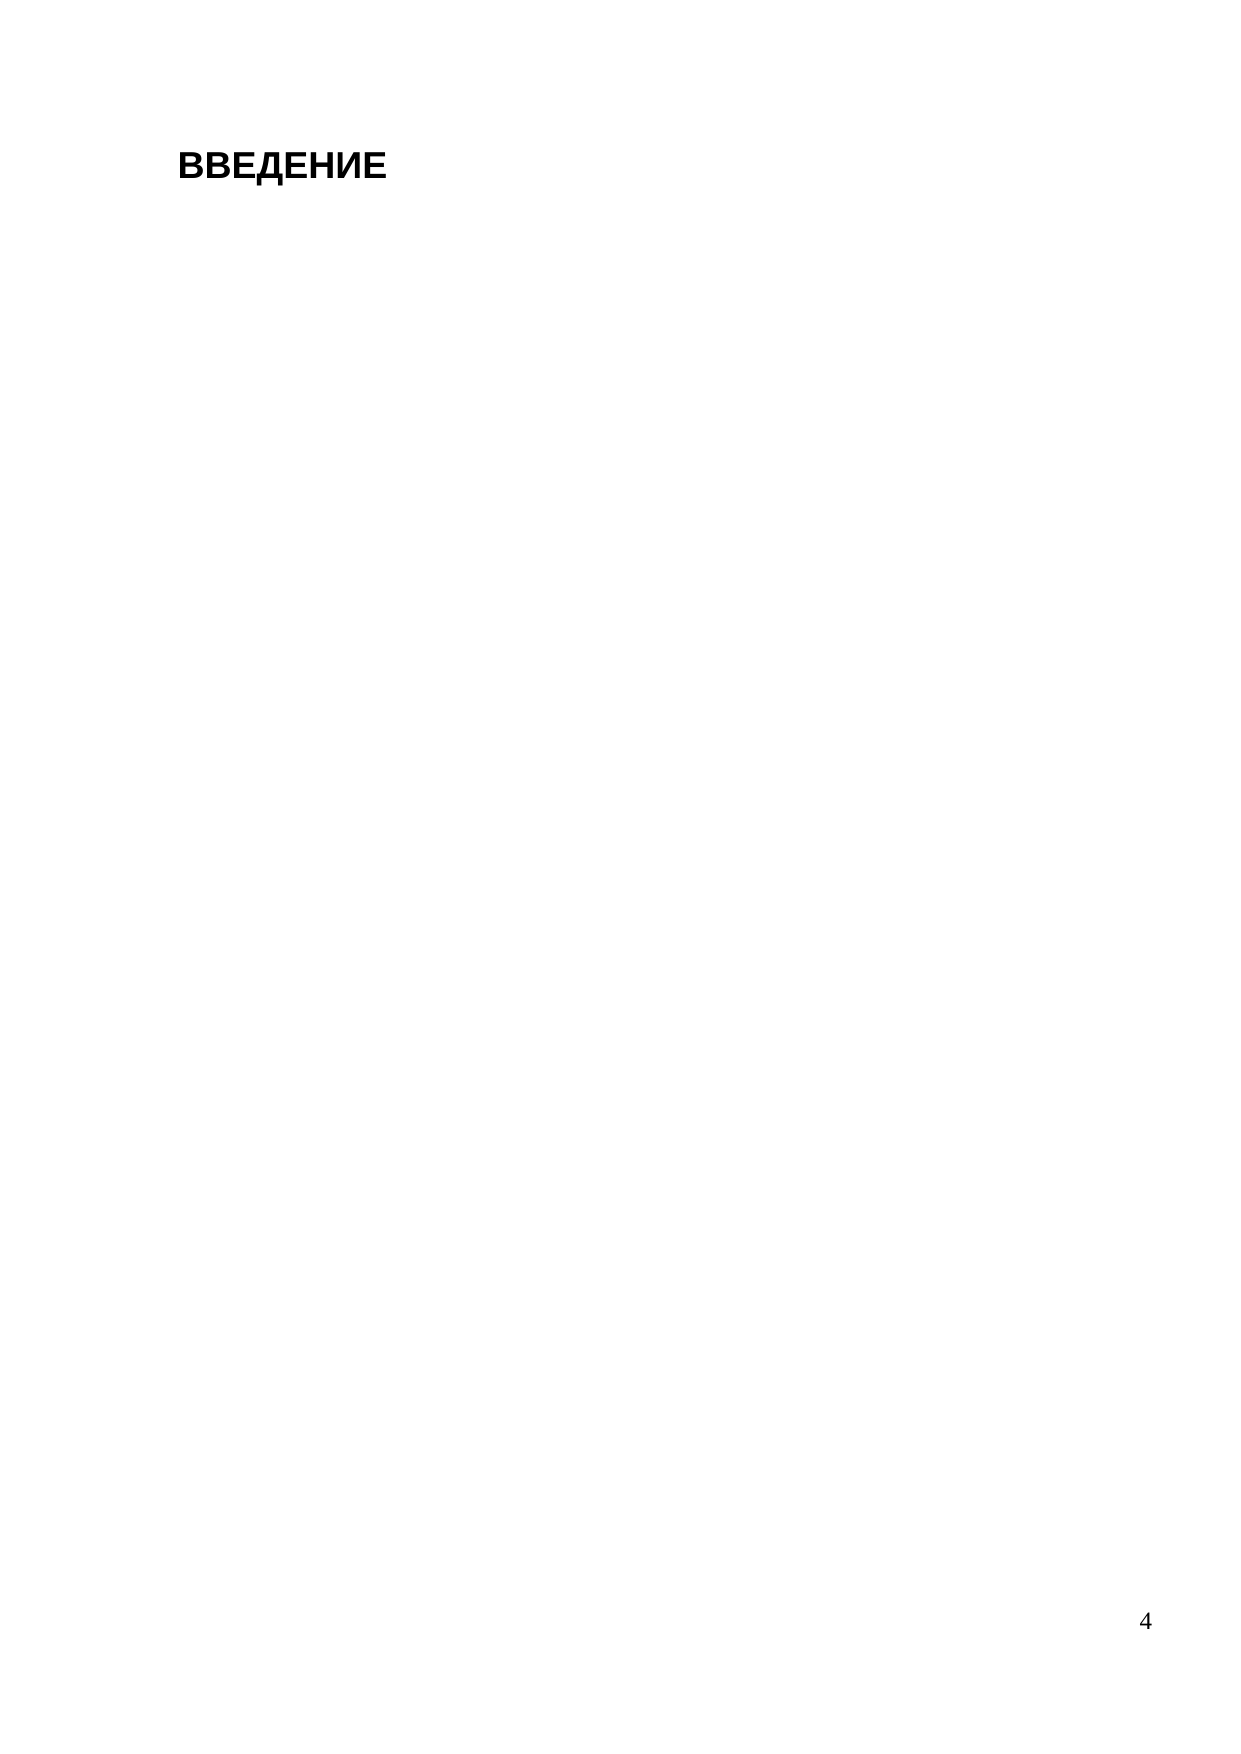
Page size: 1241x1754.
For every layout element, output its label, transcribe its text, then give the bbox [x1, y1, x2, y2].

subtitle ВВЕДЕНИЕ [177, 143, 1152, 186]
